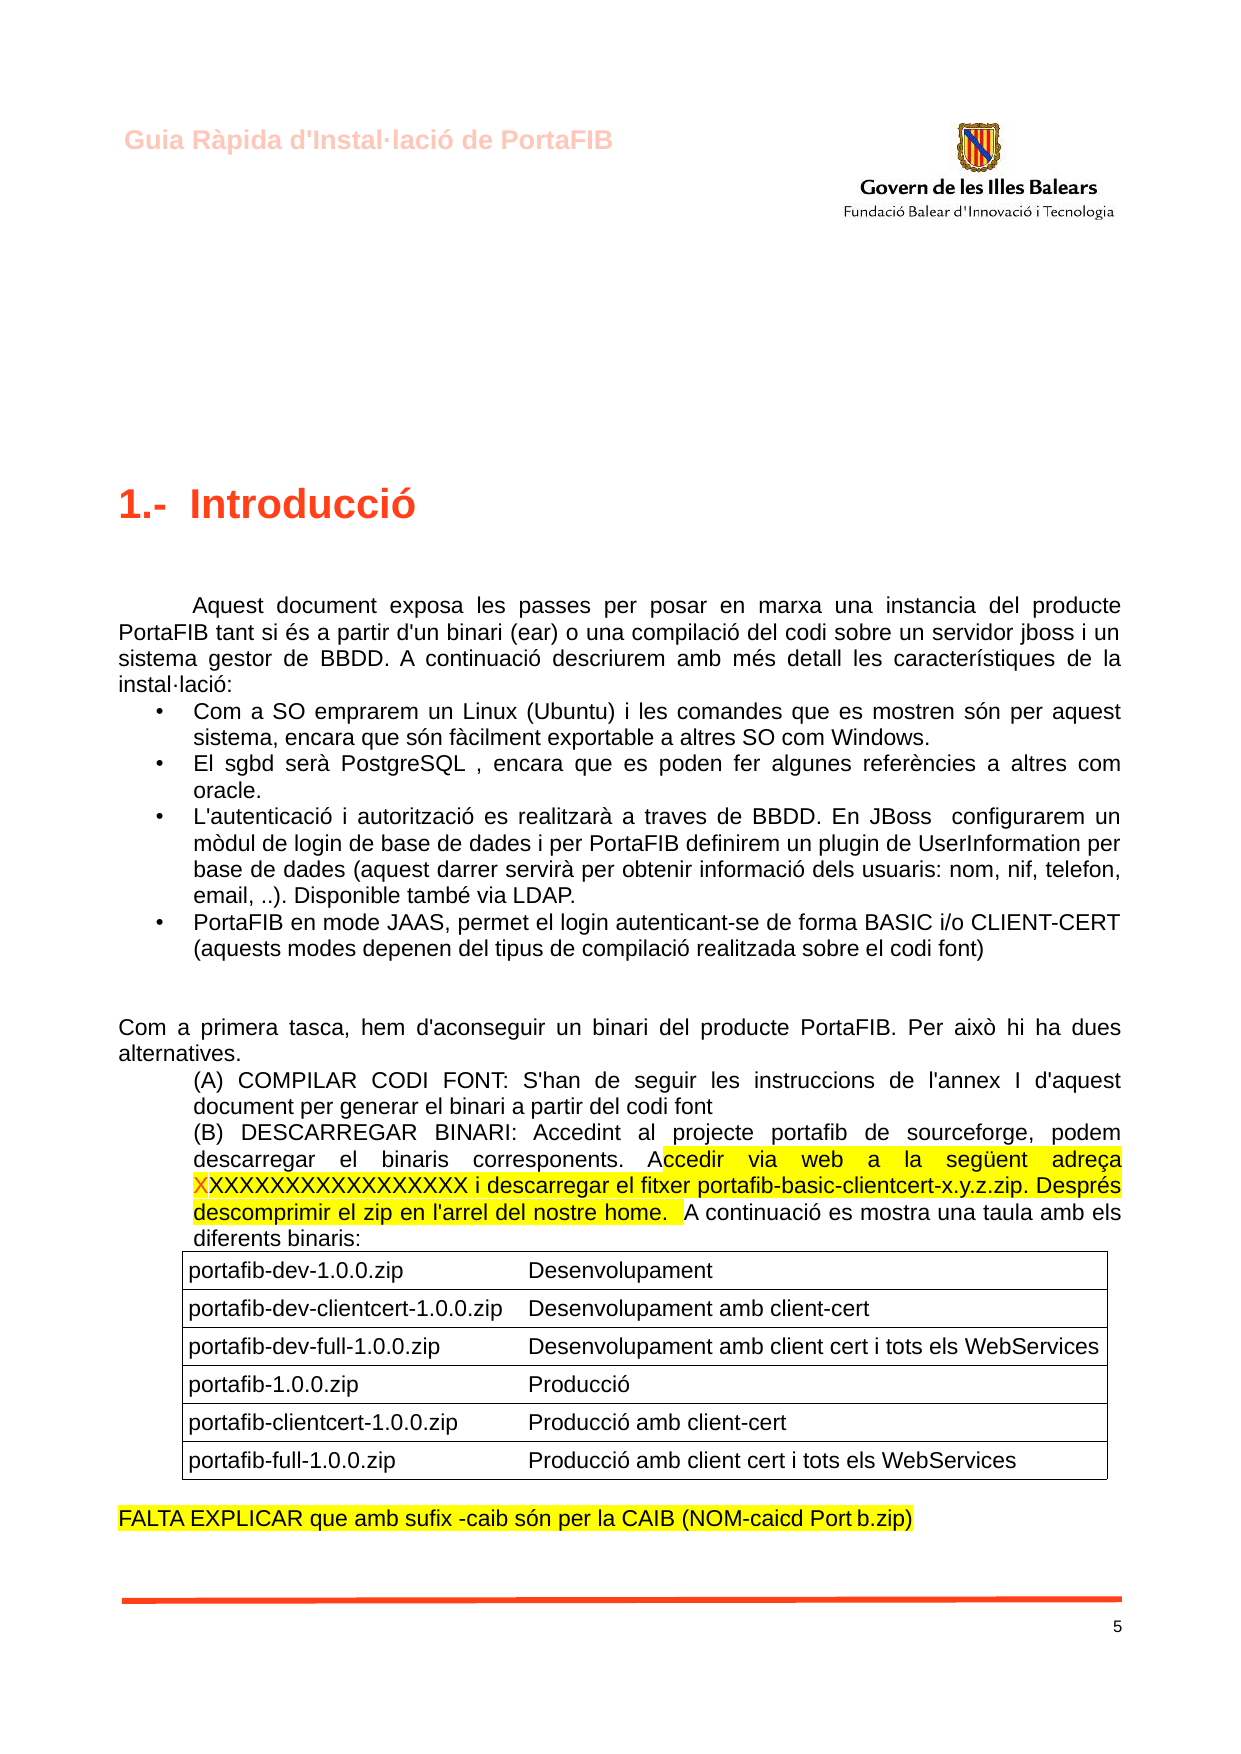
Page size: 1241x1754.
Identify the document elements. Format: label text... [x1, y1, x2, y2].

list PortaFIB en mode JAAS, permet el login autenticant-se de forma BASIC i/o CLIENT-CERT (aquests modes depenen del tipus de compilació realitzada sobre el codi font) [156, 908, 1122, 961]
table_cell Desenvolupament amb client cert i tots els WebServices [522, 1328, 1107, 1365]
table_cell Desenvolupament amb client-cert [522, 1290, 1107, 1327]
text (B) DESCARREGAR BINARI: Accedint al projecte portafib de sourceforge, podem descarregar el binaris corresponents. Accedir via web a la següent adreça XXXXXXXXXXXXXXXXXX i descarregar el fitxer portafib-basic-clientcert-x.y.z.zip. Després descomprimir el zip en l'arrel del nostre home. A continuació es mostra una taula amb els diferents binaris: [193, 1119, 1122, 1251]
list El sgbd serà PostgreSQL , encara que es poden fer algunes referències a altres com oracle. [156, 750, 1122, 803]
picture [840, 123, 1117, 220]
text FALTA EXPLICAR que amb sufix -caib són per la CAIB (NOM-caicd Port b.zip) [118, 1505, 1122, 1531]
subtitle Introducció [118, 479, 1122, 527]
table_header Desenvolupament [522, 1252, 1107, 1289]
table_cell Producció [522, 1366, 1107, 1403]
text Aquest document exposa les passes per posar en marxa una instancia del producte PortaFIB tant si és a partir d'un binari (ear) o una compilació del codi sobre un servidor jboss i un sistema gestor de BBDD. A continuació descriurem amb més detall les característiques de la instal·lació: [118, 592, 1122, 698]
text Com a primera tasca, hem d'aconseguir un binari del producte PortaFIB. Per això hi ha dues alternatives. [118, 1014, 1122, 1067]
table_header portafib-dev-1.0.0.zip [183, 1252, 522, 1289]
table_cell Producció amb client cert i tots els WebServices [522, 1442, 1107, 1479]
table_cell portafib-1.0.0.zip [183, 1366, 522, 1403]
list L'autenticació i autorització es realitzarà a traves de BBDD. En JBoss configurarem un mòdul de login de base de dades i per PortaFIB definirem un plugin de UserInformation per base de dades (aquest darrer servirà per obtenir informació dels usuaris: nom, nif, telefon, email, ..). Disponible també via LDAP. [156, 803, 1122, 908]
text (A) COMPILAR CODI FONT: S'han de seguir les instruccions de l'annex I d'aquest document per generar el binari a partir del codi font [193, 1067, 1122, 1119]
table_cell portafib-clientcert-1.0.0.zip [183, 1404, 522, 1441]
table_cell portafib-dev-full-1.0.0.zip [183, 1328, 522, 1365]
list Com a SO emprarem un Linux (Ubuntu) i les comandes que es mostren són per aquest sistema, encara que són fàcilment exportable a altres SO com Windows. [156, 698, 1122, 750]
table_cell Producció amb client-cert [522, 1404, 1107, 1441]
table_cell portafib-dev-clientcert-1.0.0.zip [183, 1290, 522, 1327]
table_cell portafib-full-1.0.0.zip [183, 1442, 522, 1479]
